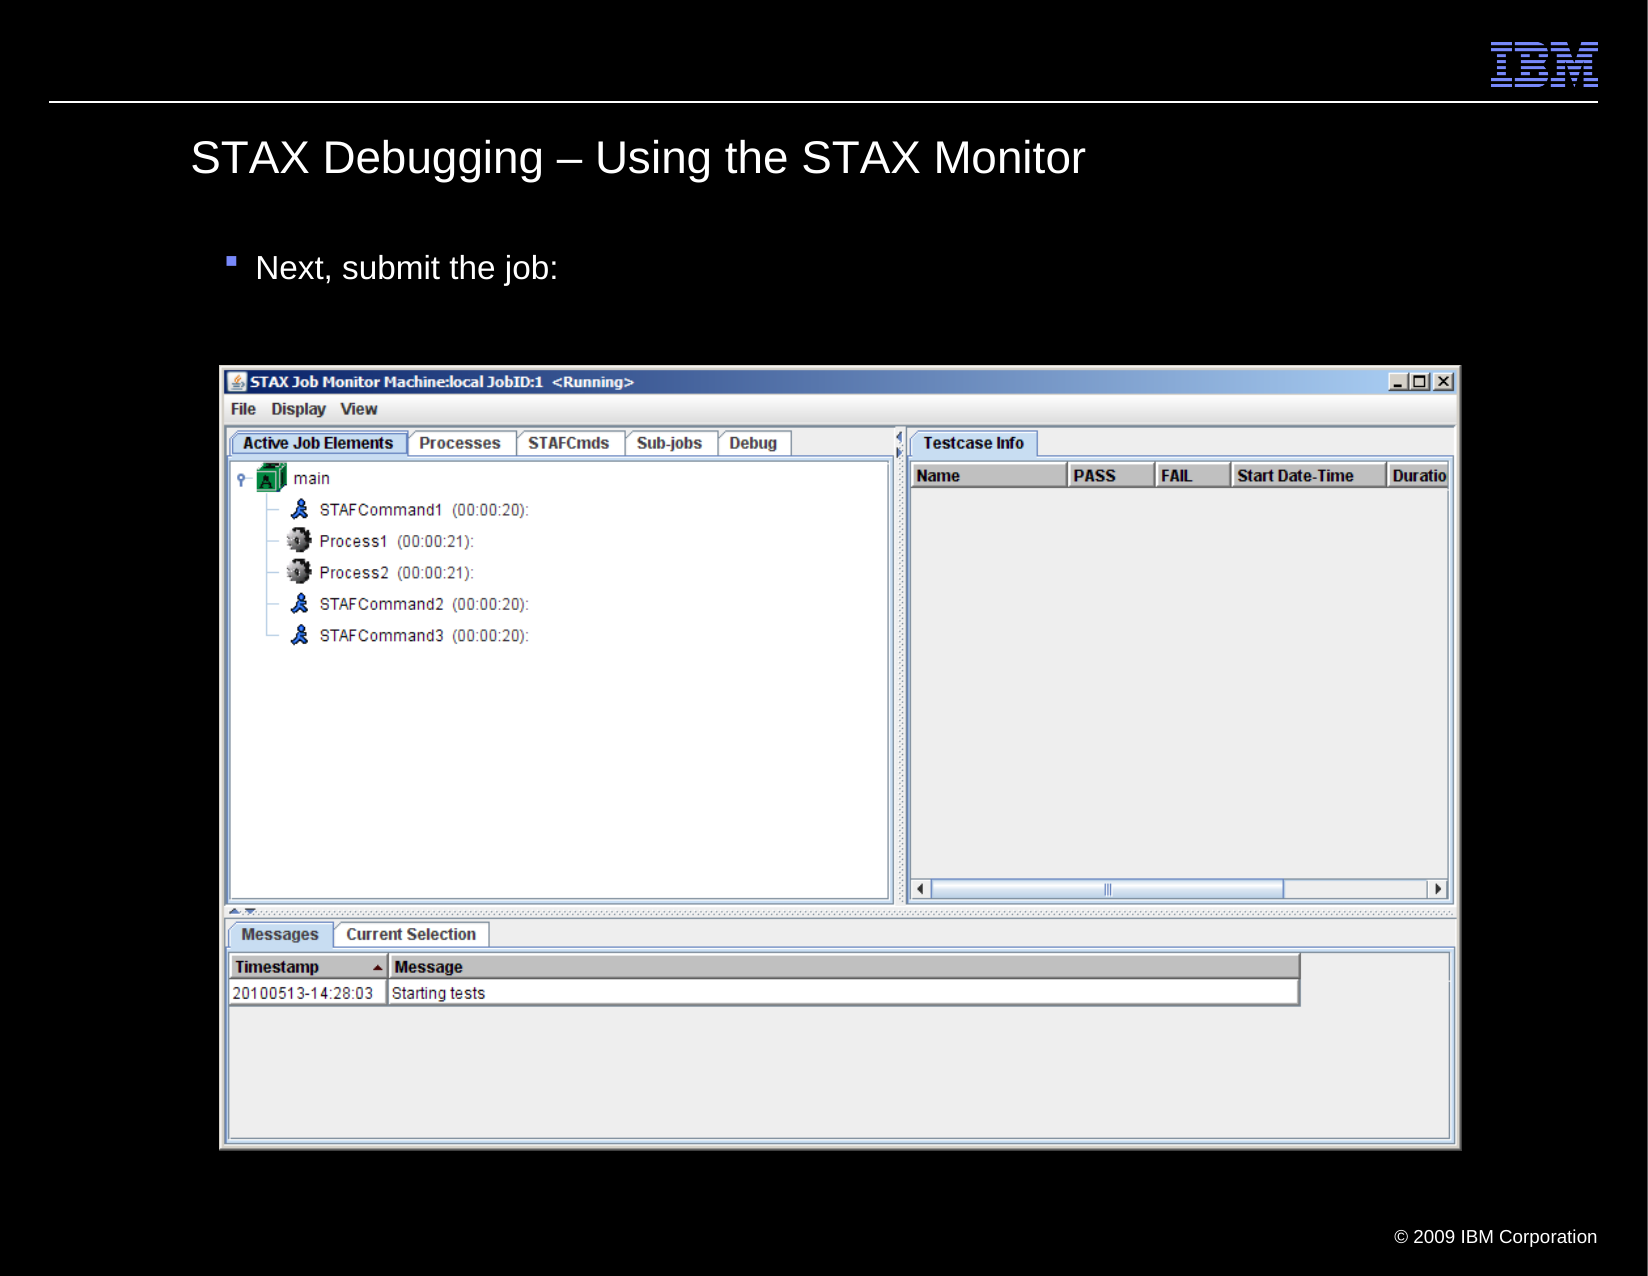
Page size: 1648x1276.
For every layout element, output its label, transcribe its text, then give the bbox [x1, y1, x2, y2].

text_box STAX Debugging – Using the STAX Monitor [173, 125, 1648, 218]
list Next, submit the job: [207, 237, 1499, 359]
picture [219, 365, 1462, 1151]
picture [1491, 42, 1598, 87]
